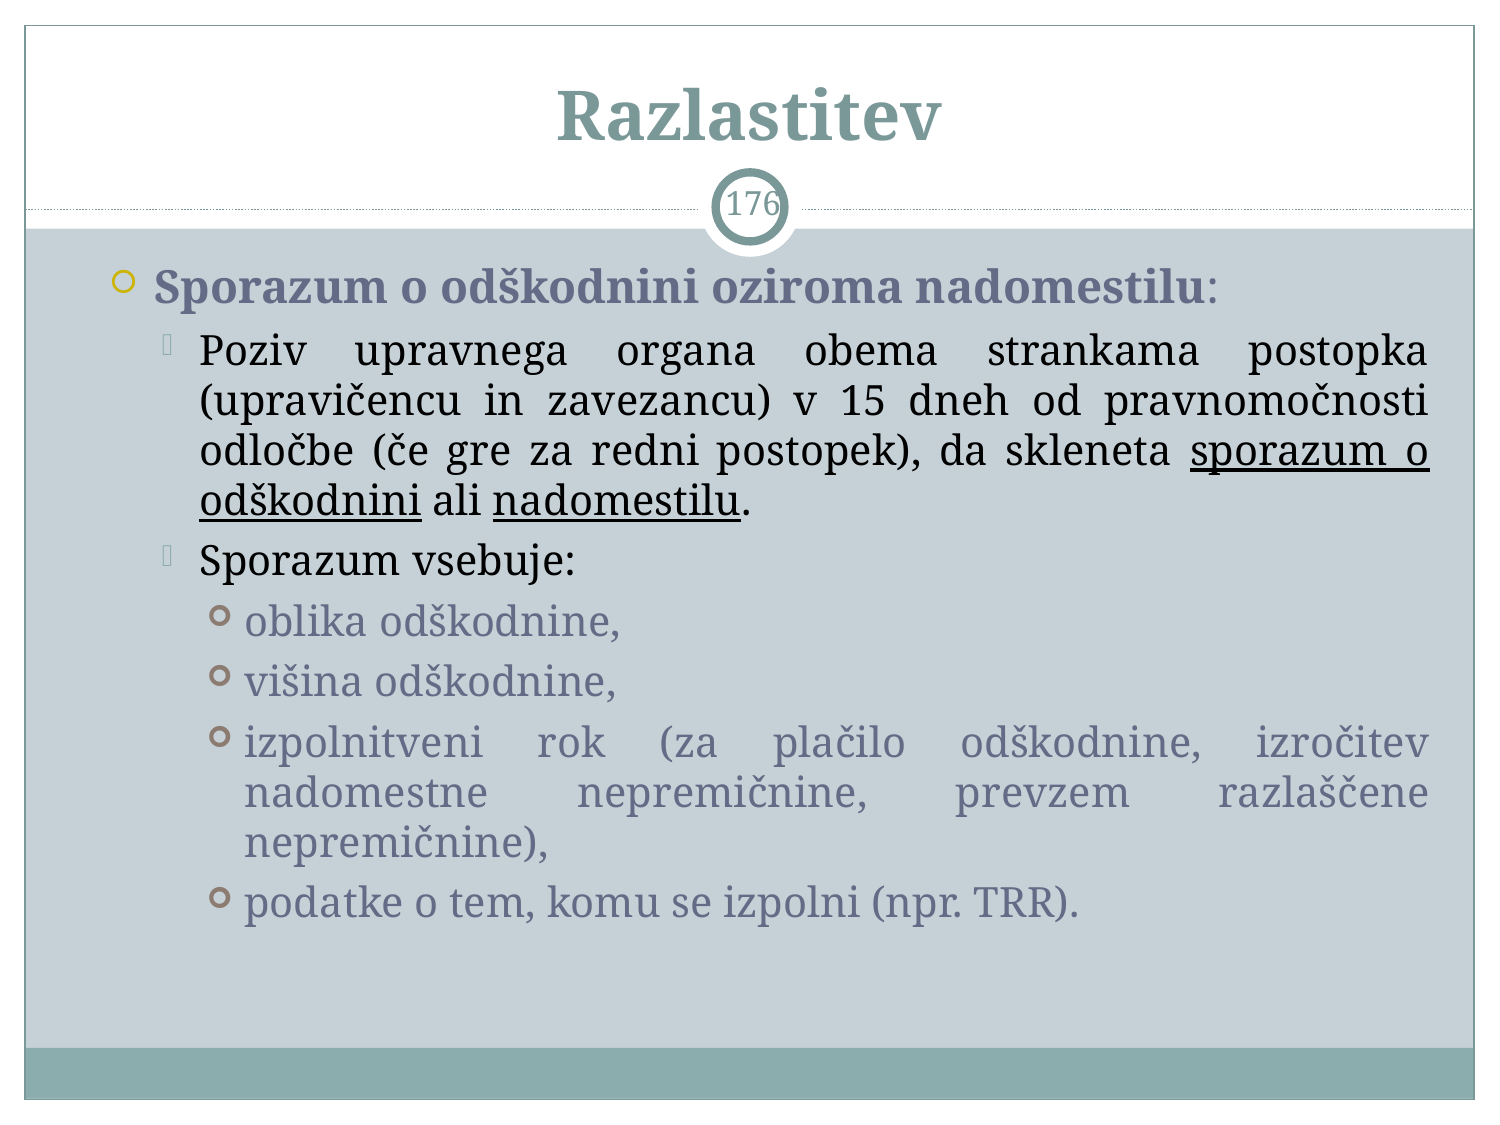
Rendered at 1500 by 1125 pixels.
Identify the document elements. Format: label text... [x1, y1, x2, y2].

list Sporazum o odškodnini oziroma nadomestilu: Poziv upravnega organa obema strankama postopka (upravičencu in zavezancu) v 15 dneh od pravnomočnosti odločbe (če gre za redni postopek), da skleneta sporazum o odškodnini ali nadomestilu. Sporazum vsebuje: oblika odškodnine, višina odškodnine, izpolnitveni rok (za plačilo odškodnine, izročitev nadomestne nepremičnine, prevzem razlaščene nepremičnine), podatke o tem, komu se izpolni (npr. TRR). [49, 250, 1445, 1001]
title Razlastitev [49, 37, 1450, 162]
text_box [715, 168, 791, 241]
